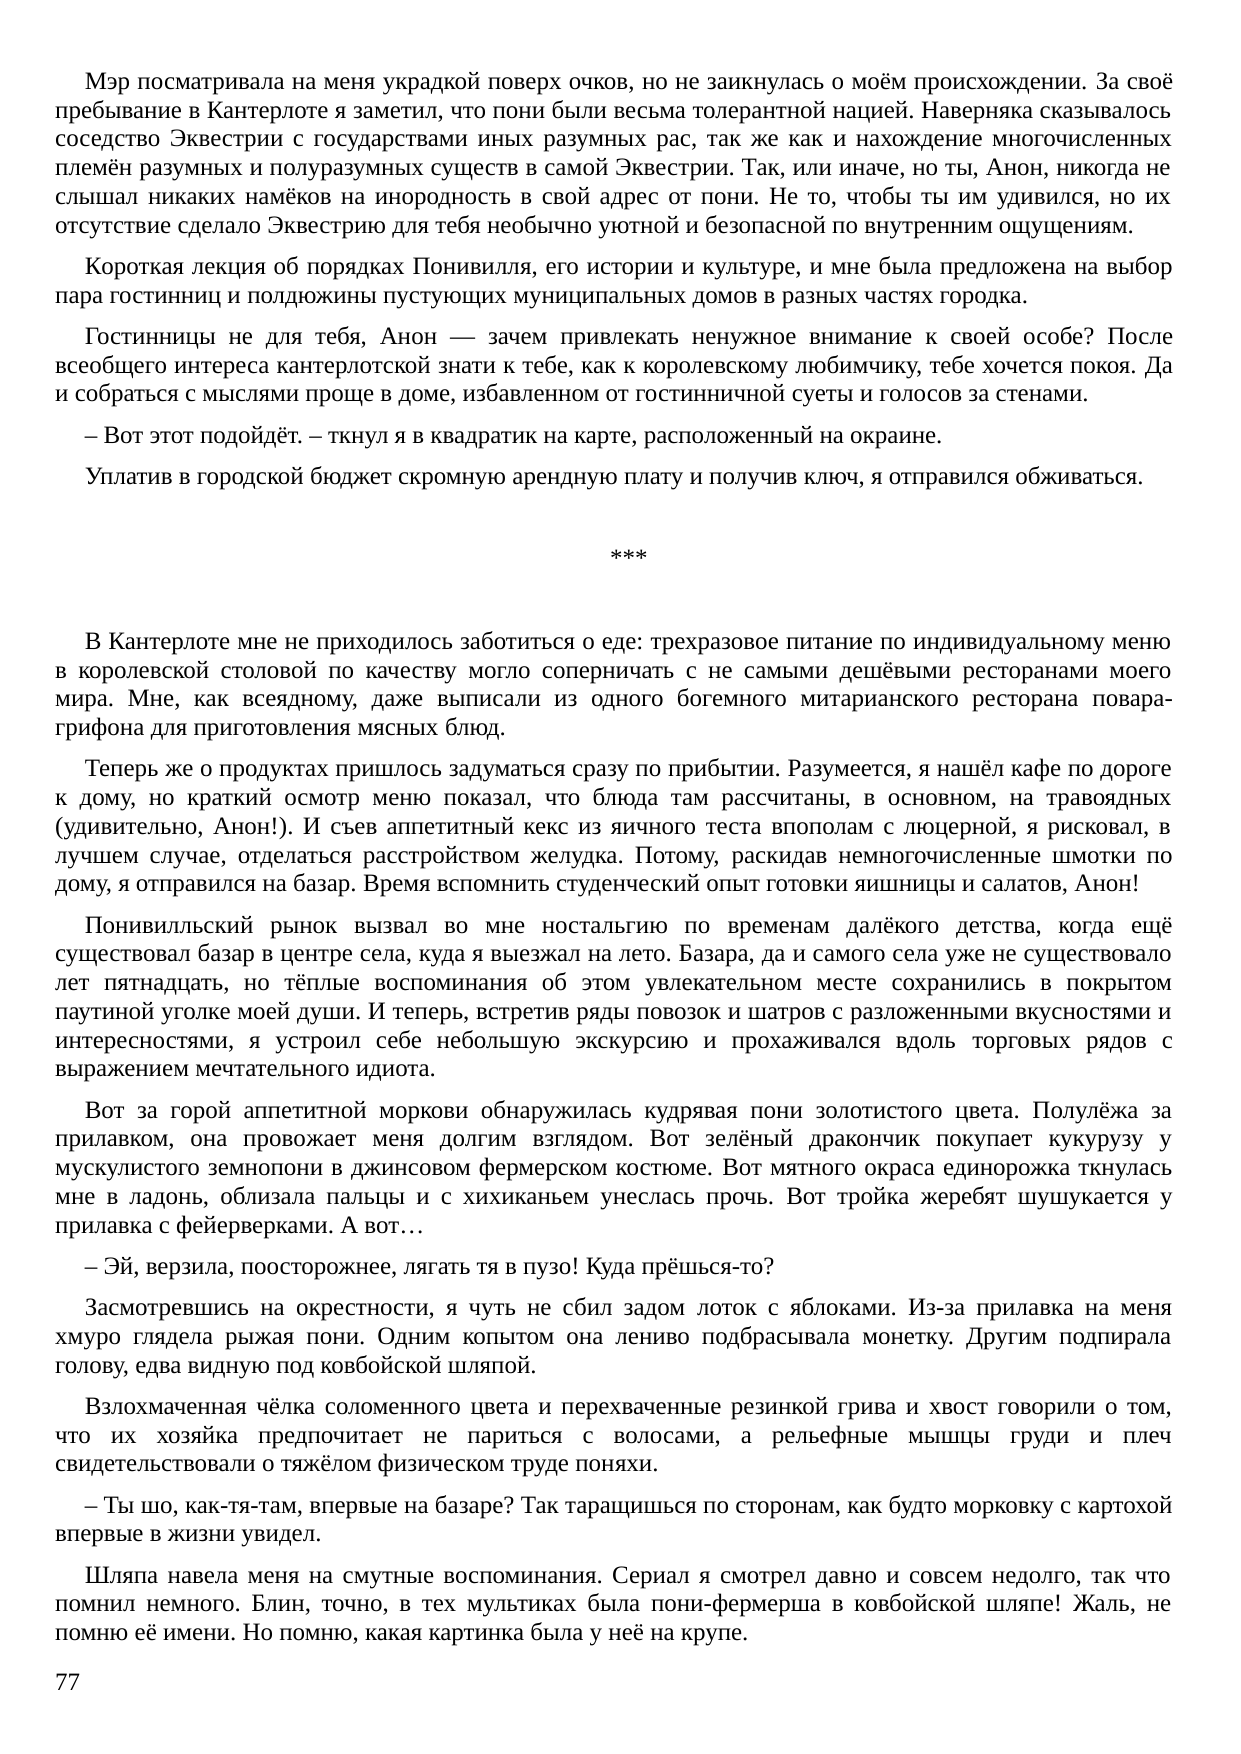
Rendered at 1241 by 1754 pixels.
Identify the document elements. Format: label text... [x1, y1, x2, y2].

text Короткая лекция об порядках Понивилля, его истории и культуре, и мне была предложена на выбор пара гостинниц и полдюжины пустующих муниципальных домов в разных частях городка. [55, 251, 1173, 308]
text Понивилльский рынок вызвал во мне ностальгию по временам далёкого детства, когда ещё существовал базар в центре села, куда я выезжал на лето. Базара, да и самого села уже не существовало лет пятнадцать, но тёплые воспоминания об этом увлекательном месте сохранились в покрытом паутиной уголке моей души. И теперь, встретив ряды повозок и шатров с разложенными вкусностями и интересностями, я устроил себе небольшую экскурсию и прохаживался вдоль торговых рядов с выражением мечтательного идиота. [55, 910, 1173, 1082]
text Теперь же о продуктах пришлось задуматься сразу по прибытии. Разумеется, я нашёл кафе по дороге к дому, но краткий осмотр меню показал, что блюда там рассчитаны, в основном, на травоядных (удивительно, Анон!). И съев аппетитный кекс из яичного теста впополам с люцерной, я рисковал, в лучшем случае, отделаться расстройством желудка. Потому, раскидав немногочисленные шмотки по дому, я отправился на базар. Время вспомнить студенческий опыт готовки яишницы и салатов, Анон! [55, 753, 1173, 897]
text Вот за горой аппетитной моркови обнаружилась кудрявая пони золотистого цвета. Полулёжа за прилавком, она провожает меня долгим взглядом. Вот зелёный дракончик покупает кукурузу у мускулистого земнопони в джинсовом фермерском костюме. Вот мятного окраса единорожка ткнулась мне в ладонь, облизала пальцы и с хихиканьем унеслась прочь. Вот тройка жеребят шушукается у прилавка с фейерверками. А вот… [55, 1095, 1173, 1238]
text – Эй, верзила, поосторожнее, лягать тя в пузо! Куда прёшься-то? [55, 1251, 1173, 1280]
text В Кантерлоте мне не приходилось заботиться о еде: трехразовое питание по индивидуальному меню в королевской столовой по качеству могло соперничать с не самыми дешёвыми ресторанами моего мира. Мне, как всеядному, даже выписали из одного богемного митарианского ресторана повара-грифона для приготовления мясных блюд. [55, 626, 1173, 741]
text Гостинницы не для тебя, Анон — зачем привлекать ненужное внимание к своей особе? После всеобщего интереса кантерлотской знати к тебе, как к королевскому любимчику, тебе хочется покоя. Да и собраться с мыслями проще в доме, избавленном от гостинничной суеты и голосов за стенами. [55, 321, 1173, 407]
text *** [55, 543, 1173, 572]
text Засмотревшись на окрестности, я чуть не сбил задом лоток с яблоками. Из-за прилавка на меня хмуро глядела рыжая пони. Одним копытом она лениво подбрасывала монетку. Другим подпирала голову, едва видную под ковбойской шляпой. [55, 1292, 1173, 1378]
text – Ты шо, как-тя-там, впервые на базаре? Так таращишься по сторонам, как будто морковку с картохой впервые в жизни увидел. [55, 1490, 1173, 1547]
text Уплатив в городской бюджет скромную арендную плату и получив ключ, я отправился обживаться. [55, 461, 1173, 490]
text Шляпа навела меня на смутные воспоминания. Сериал я смотрел давно и совсем недолго, так что помнил немного. Блин, точно, в тех мультиках была пони-фермерша в ковбойской шляпе! Жаль, не помню её имени. Но помню, какая картинка была у неё на крупе. [55, 1560, 1173, 1646]
text – Вот этот подойдёт. – ткнул я в квадратик на карте, расположенный на окраине. [55, 420, 1173, 448]
text Мэр посматривала на меня украдкой поверх очков, но не заикнулась о моём происхождении. За своё пребывание в Кантерлоте я заметил, что пони были весьма толерантной нацией. Наверняка сказывалось соседство Эквестрии с государствами иных разумных рас, так же как и нахождение многочисленных племён разумных и полуразумных существ в самой Эквестрии. Так, или иначе, но ты, Анон, никогда не слышал никаких намёков на инородность в свой адрес от пони. Не то, чтобы ты им удивился, но их отсутствие сделало Эквестрию для тебя необычно уютной и безопасной по внутренним ощущениям. [55, 66, 1173, 238]
text Взлохмаченная чёлка соломенного цвета и перехваченные резинкой грива и хвост говорили о том, что их хозяйка предпочитает не париться с волосами, а рельефные мышцы груди и плеч свидетельствовали о тяжёлом физическом труде поняхи. [55, 1391, 1173, 1477]
